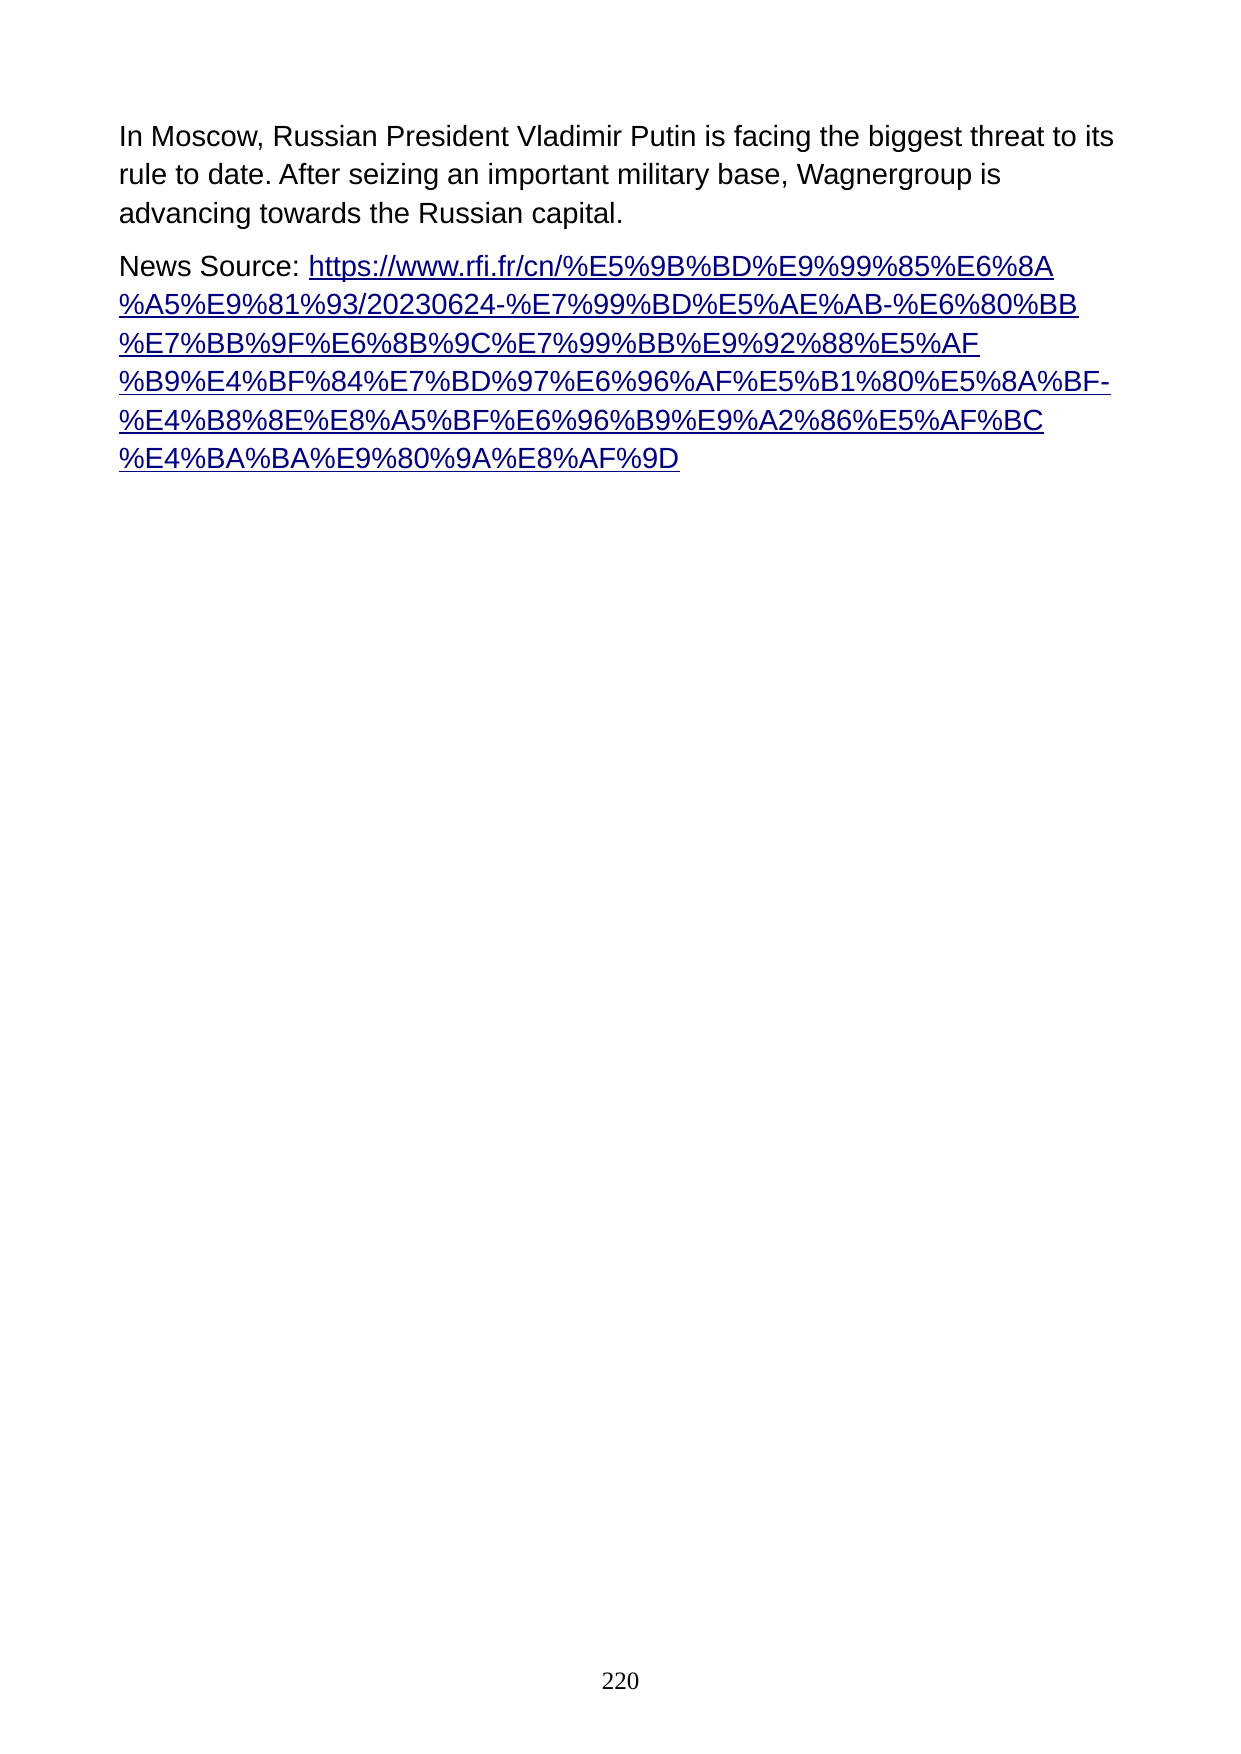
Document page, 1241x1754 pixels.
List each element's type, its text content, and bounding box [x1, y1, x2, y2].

text In Moscow, Russian President Vladimir Putin is facing the biggest threat to its rule to date. After seizing an important military base, Wagnergroup is advancing towards the Russian capital. [118, 118, 1122, 229]
text News Source: https://www.rfi.fr/cn/%E5%9B%BD%E9%99%85%E6%8A%A5%E9%81%93/20230624-%E7%99%BD%E5%AE%AB-%E6%80%BB%E7%BB%9F%E6%8B%9C%E7%99%BB%E9%92%88%E5%AF%B9%E4%BF%84%E7%BD%97%E6%96%AF%E5%B1%80%E5%8A%BF-%E4%B8%8E%E8%A5%BF%E6%96%B9%E9%A2%86%E5%AF%BC%E4%BA%BA%E9%80%9A%E8%AF%9D [118, 249, 1122, 475]
